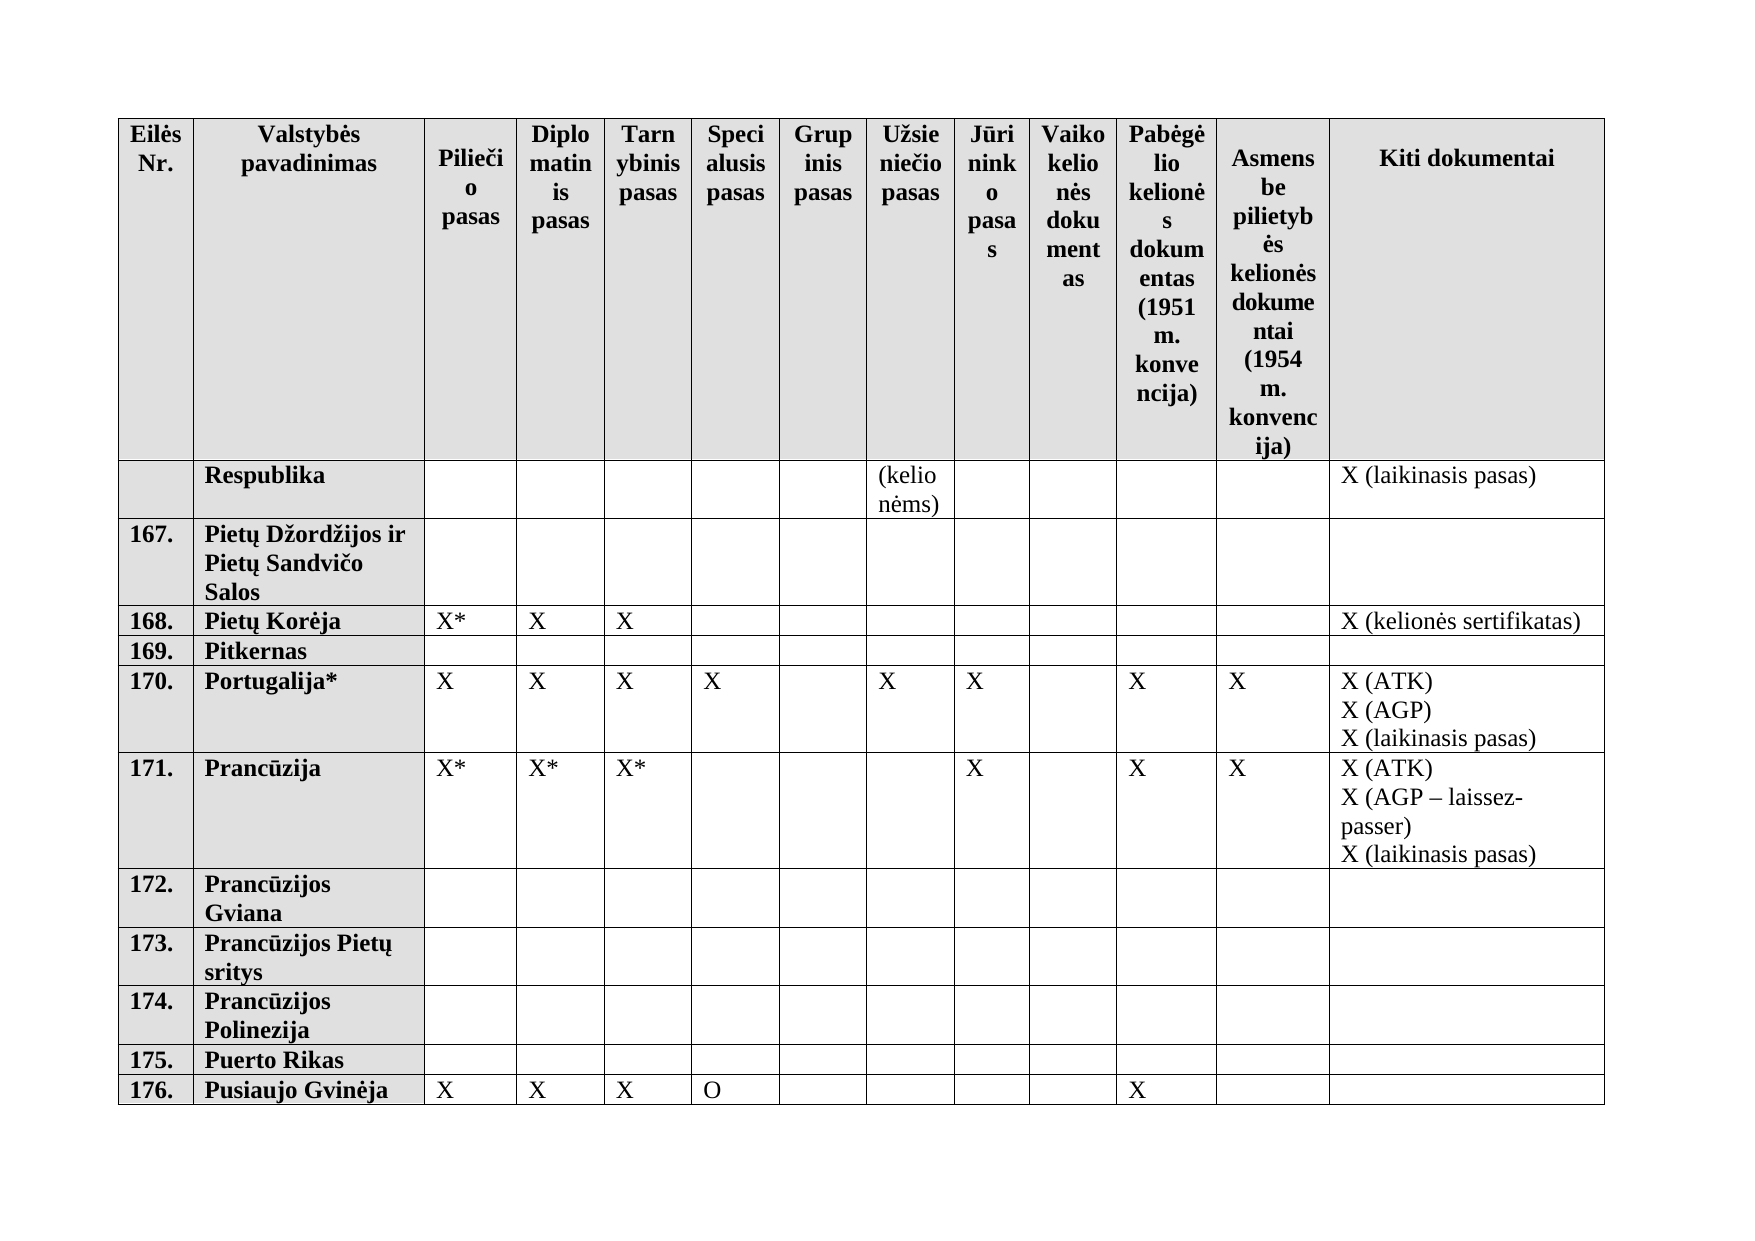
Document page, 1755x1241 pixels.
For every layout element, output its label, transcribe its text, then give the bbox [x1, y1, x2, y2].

table_cell [867, 519, 954, 605]
table_cell [605, 928, 691, 985]
table_cell [955, 519, 1029, 605]
table_cell X [605, 1075, 691, 1103]
table_header Piliečio pasas [425, 119, 516, 459]
table_cell [780, 636, 866, 665]
table_cell [867, 1075, 954, 1103]
table_cell X (ATK) X (AGP) X (laikinasis pasas) [1330, 666, 1604, 752]
table_cell [1117, 986, 1216, 1044]
table_cell [1217, 461, 1329, 518]
table_cell [1030, 986, 1116, 1044]
table_cell Pietų Džordžijos ir Pietų Sandvičo Salos [194, 519, 424, 605]
table_cell [780, 666, 866, 752]
table_cell [425, 928, 516, 985]
table_cell [605, 519, 691, 605]
table_cell [1217, 986, 1329, 1044]
table_cell X (ATK) X (AGP – laissez-passer) X (laikinasis pasas) [1330, 753, 1604, 868]
table_cell X [1117, 753, 1216, 868]
table_cell 174. [119, 986, 193, 1044]
table_cell 167. [119, 519, 193, 605]
table_cell 176. [119, 1075, 193, 1103]
table_cell [517, 519, 604, 605]
table_cell [692, 606, 779, 635]
table_cell [692, 753, 779, 868]
table_cell [1030, 1075, 1116, 1103]
table_header Pabėgėlio kelionės dokumentas (1951 m. konvencija) [1117, 119, 1216, 459]
table_cell [780, 1075, 866, 1103]
table_cell [780, 606, 866, 635]
table_cell Pietų Korėja [194, 606, 424, 635]
table_header Užsieniečio pasas [867, 119, 954, 459]
table_cell [605, 461, 691, 518]
table_cell [517, 1045, 604, 1074]
table_cell [955, 869, 1029, 927]
table_cell [1030, 928, 1116, 985]
table_cell X [955, 753, 1029, 868]
table_cell Pitkernas [194, 636, 424, 665]
table_cell [1330, 519, 1604, 605]
table_cell [1217, 636, 1329, 665]
table_cell [425, 1045, 516, 1074]
table_cell [425, 869, 516, 927]
table_cell X* [517, 753, 604, 868]
table_cell [1117, 461, 1216, 518]
table_header Asmens be pilietybės kelionės dokumentai (1954 m. konvencija) [1217, 119, 1329, 459]
table_header Tarnybinis pasas [605, 119, 691, 459]
table_header Kiti dokumentai [1330, 119, 1604, 459]
table_cell X [517, 666, 604, 752]
table_cell [692, 928, 779, 985]
table_cell X* [605, 753, 691, 868]
table_cell [1030, 666, 1116, 752]
table_cell Prancūzijos Pietų sritys [194, 928, 424, 985]
table_cell [1117, 1045, 1216, 1074]
table_cell [1117, 519, 1216, 605]
table_cell [780, 986, 866, 1044]
table_cell [517, 636, 604, 665]
table_cell [955, 1075, 1029, 1103]
table_cell X [692, 666, 779, 752]
table_cell X [425, 666, 516, 752]
table_cell [605, 1045, 691, 1074]
table_cell [692, 461, 779, 518]
table_cell Pusiaujo Gvinėja [194, 1075, 424, 1103]
table_cell [1117, 636, 1216, 665]
table_cell [1330, 636, 1604, 665]
table_cell [692, 1045, 779, 1074]
table_cell 175. [119, 1045, 193, 1074]
table_header Eilės Nr. [119, 119, 193, 459]
table_cell [1330, 1075, 1604, 1103]
table_cell X [1117, 666, 1216, 752]
table_cell 171. [119, 753, 193, 868]
table_cell [1330, 869, 1604, 927]
table_cell [1217, 1075, 1329, 1103]
table_cell [692, 636, 779, 665]
table_cell X (kelionės sertifikatas) [1330, 606, 1604, 635]
table_cell [955, 461, 1029, 518]
table_header Diplomatinis pasas [517, 119, 604, 459]
table_cell 169. [119, 636, 193, 665]
table_cell 172. [119, 869, 193, 927]
table_cell [1330, 928, 1604, 985]
table_cell [1030, 519, 1116, 605]
table_cell [1217, 606, 1329, 635]
table_cell X [1117, 1075, 1216, 1103]
table_cell X (laikinasis pasas) [1330, 461, 1604, 518]
table_cell [692, 519, 779, 605]
table_header Vaiko kelionės dokumentas [1030, 119, 1116, 459]
table_cell [955, 636, 1029, 665]
table_cell [867, 869, 954, 927]
table_cell [1030, 869, 1116, 927]
table_cell [1030, 636, 1116, 665]
table_cell X [867, 666, 954, 752]
table_cell [425, 986, 516, 1044]
table_cell [955, 986, 1029, 1044]
table_header Specialusis pasas [692, 119, 779, 459]
table_cell [867, 636, 954, 665]
table_cell [867, 753, 954, 868]
table_cell [692, 869, 779, 927]
table_header Valstybės pavadinimas [194, 119, 424, 459]
table_cell [867, 986, 954, 1044]
table_cell [605, 986, 691, 1044]
table_header Grupinis pasas [780, 119, 866, 459]
table_cell [955, 1045, 1029, 1074]
table_cell X [605, 606, 691, 635]
table_cell [1030, 606, 1116, 635]
table_cell [1330, 986, 1604, 1044]
table_cell [1217, 928, 1329, 985]
table_cell [780, 928, 866, 985]
table_cell X [955, 666, 1029, 752]
table_cell [1330, 1045, 1604, 1074]
table_cell X [425, 1075, 516, 1103]
table_cell [425, 636, 516, 665]
table_cell [605, 869, 691, 927]
table_cell O [692, 1075, 779, 1103]
table_cell X [605, 666, 691, 752]
table_cell [425, 461, 516, 518]
table_cell [955, 606, 1029, 635]
table_cell [1030, 1045, 1116, 1074]
table_cell [1030, 753, 1116, 868]
table_cell [867, 1045, 954, 1074]
table_cell [1217, 1045, 1329, 1074]
table_cell X [1217, 753, 1329, 868]
table_cell Puerto Rikas [194, 1045, 424, 1074]
table_cell [780, 1045, 866, 1074]
table_cell X [517, 1075, 604, 1103]
table_cell [1030, 461, 1116, 518]
table_cell Prancūzijos Gviana [194, 869, 424, 927]
table_header Jūrininko pasas [955, 119, 1029, 459]
table_cell [780, 461, 866, 518]
table_cell [517, 928, 604, 985]
table_cell [517, 461, 604, 518]
table_cell [1117, 869, 1216, 927]
table_cell Respublika [194, 461, 424, 518]
table_cell [605, 636, 691, 665]
table_cell [1217, 519, 1329, 605]
table_cell [867, 928, 954, 985]
table_cell [1217, 869, 1329, 927]
table_cell [119, 461, 193, 518]
table_cell (kelionėms) [867, 461, 954, 518]
table_cell [425, 519, 516, 605]
table_cell Prancūzija [194, 753, 424, 868]
table_cell X* [425, 606, 516, 635]
table_cell [780, 753, 866, 868]
table_cell [1117, 606, 1216, 635]
table_cell 168. [119, 606, 193, 635]
table_cell [867, 606, 954, 635]
table_cell [517, 869, 604, 927]
table_cell X [1217, 666, 1329, 752]
table_cell X* [425, 753, 516, 868]
table_cell Portugalija* [194, 666, 424, 752]
table_cell [1117, 928, 1216, 985]
table_cell [780, 869, 866, 927]
table_cell X [517, 606, 604, 635]
table_cell [517, 986, 604, 1044]
table_cell 170. [119, 666, 193, 752]
table_cell [780, 519, 866, 605]
table_cell 173. [119, 928, 193, 985]
table_cell Prancūzijos Polinezija [194, 986, 424, 1044]
table_cell [955, 928, 1029, 985]
table_cell [692, 986, 779, 1044]
